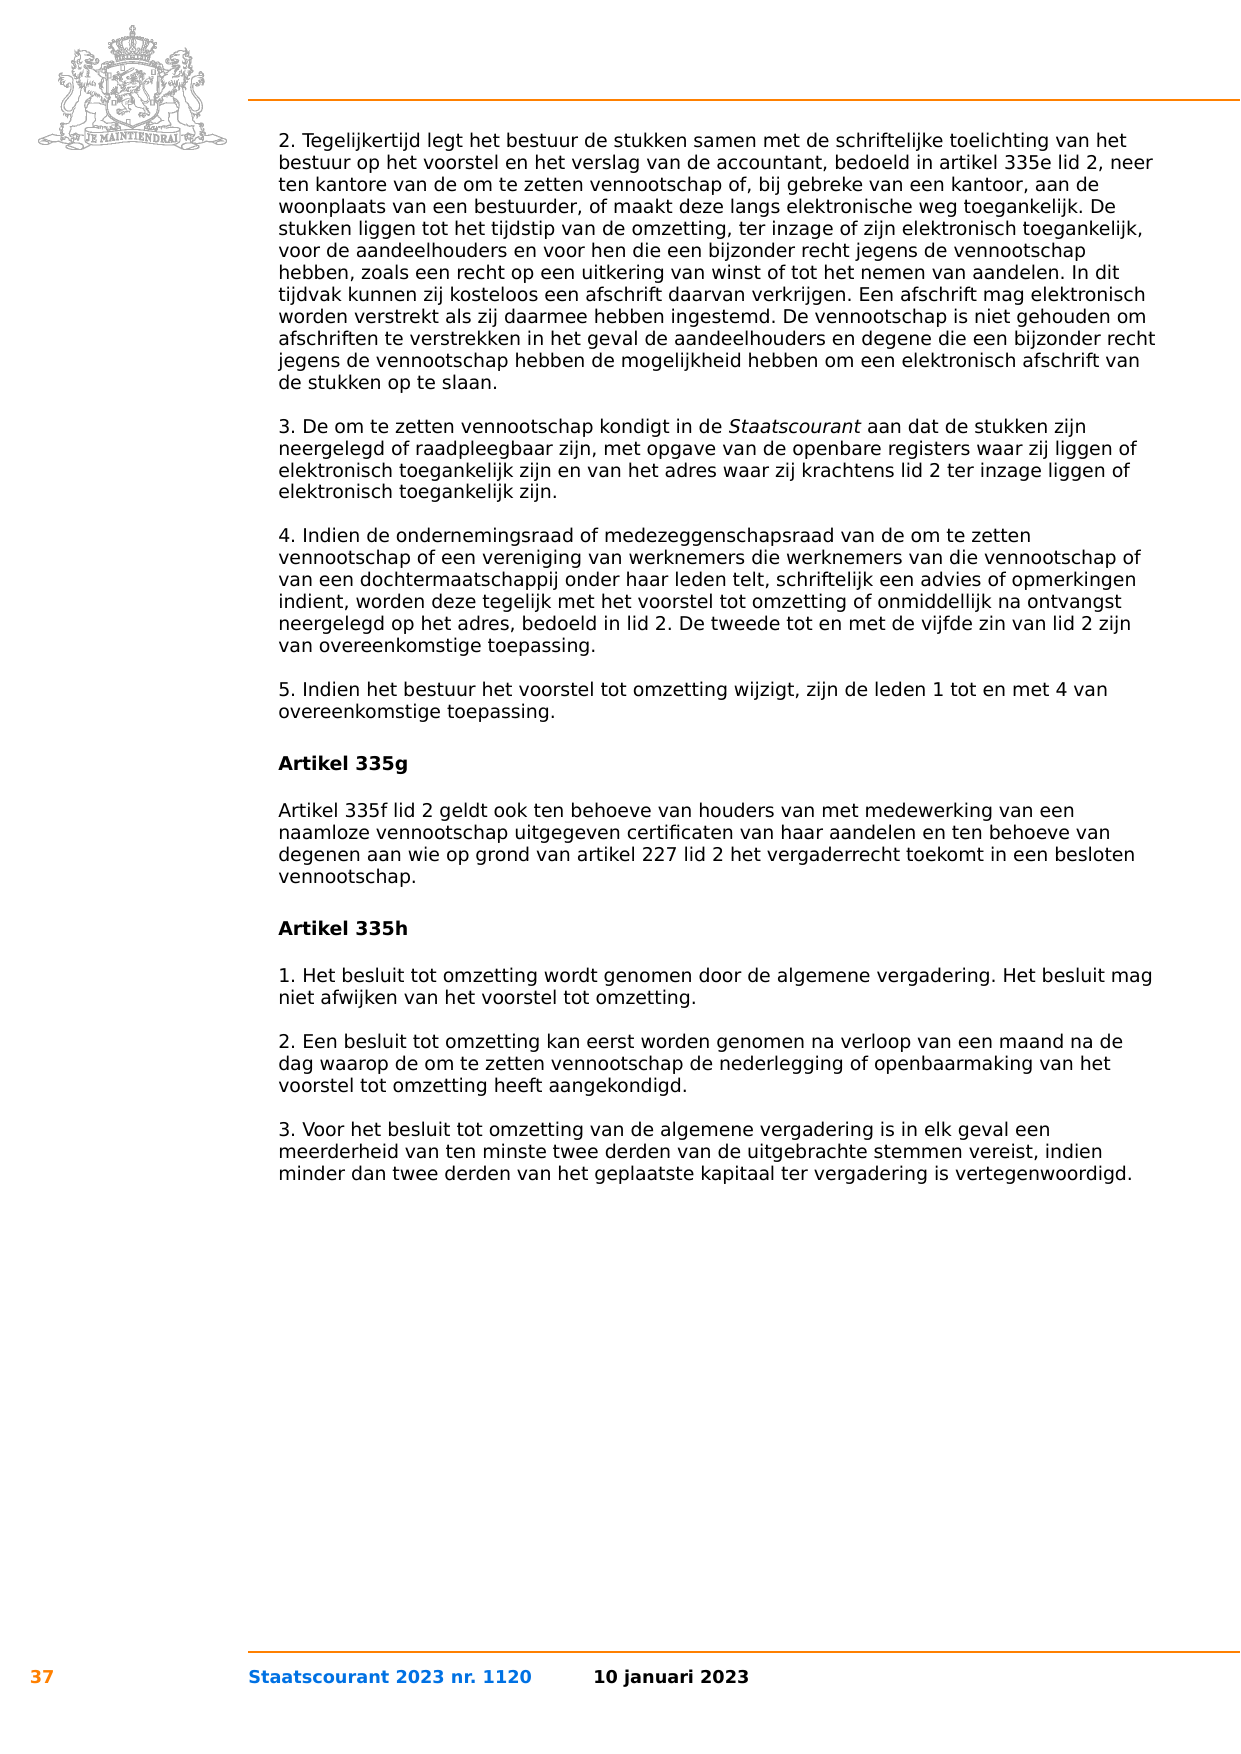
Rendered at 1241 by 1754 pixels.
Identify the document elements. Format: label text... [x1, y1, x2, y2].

text 5. Indien het bestuur het voorstel tot omzetting wijzigt, zijn de leden 1 tot en met 4 van overeenkomstige toepassing. [278, 679, 1163, 723]
text Artikel 335f lid 2 geldt ook ten behoeve van houders van met medewerking van een naamloze vennootschap uitgegeven certificaten van haar aandelen en ten behoeve van degenen aan wie op grond van artikel 227 lid 2 het vergaderrecht toekomt in een besloten vennootschap. [278, 800, 1163, 888]
text 2. Tegelijkertijd legt het bestuur de stukken samen met de schriftelijke toelichting van het bestuur op het voorstel en het verslag van de accountant, bedoeld in artikel 335e lid 2, neer ten kantore van de om te zetten vennootschap of, bij gebreke van een kantoor, aan de woonplaats van een bestuurder, of maakt deze langs elektronische weg toegankelijk. De stukken liggen tot het tijdstip van de omzetting, ter inzage of zijn elektronisch toegankelijk, voor de aandeelhouders en voor hen die een bijzonder recht jegens de vennootschap hebben, zoals een recht op een uitkering van winst of tot het nemen van aandelen. In dit tijdvak kunnen zij kosteloos een afschrift daarvan verkrijgen. Een afschrift mag elektronisch worden verstrekt als zij daarmee hebben ingestemd. De vennootschap is niet gehouden om afschriften te verstrekken in het geval de aandeelhouders en degene die een bijzonder recht jegens de vennootschap hebben de mogelijkheid hebben om een elektronisch afschrift van de stukken op te slaan. [278, 130, 1163, 394]
text 4. Indien de ondernemingsraad of medezeggenschapsraad van de om te zetten vennootschap of een vereniging van werknemers die werknemers van die vennootschap of van een dochtermaatschappij onder haar leden telt, schriftelijk een advies of opmerkingen indient, worden deze tegelijk met het voorstel tot omzetting of onmiddellijk na ontvangst neergelegd op het adres, bedoeld in lid 2. De tweede tot en met de vijfde zin van lid 2 zijn van overeenkomstige toepassing. [278, 525, 1163, 657]
text 2. Een besluit tot omzetting kan eerst worden genomen na verloop van een maand na de dag waarop de om te zetten vennootschap de nederlegging of openbaarmaking van het voorstel tot omzetting heeft aangekondigd. [278, 1031, 1163, 1097]
text 1. Het besluit tot omzetting wordt genomen door de algemene vergadering. Het besluit mag niet afwijken van het voorstel tot omzetting. [278, 965, 1163, 1009]
subtitle Artikel 335h [278, 918, 1163, 940]
text 3. Voor het besluit tot omzetting van de algemene vergadering is in elk geval een meerderheid van ten minste twee derden van de uitgebrachte stemmen vereist, indien minder dan twee derden van het geplaatste kapitaal ter vergadering is vertegenwoordigd. [278, 1118, 1163, 1184]
subtitle Artikel 335g [278, 753, 1163, 775]
text 3. De om te zetten vennootschap kondigt in de Staatscourant aan dat de stukken zijn neergelegd of raadpleegbaar zijn, met opgave van de openbare registers waar zij liggen of elektronisch toegankelijk zijn en van het adres waar zij krachtens lid 2 ter inzage liggen of elektronisch toegankelijk zijn. [278, 416, 1163, 503]
picture [38, 25, 227, 150]
